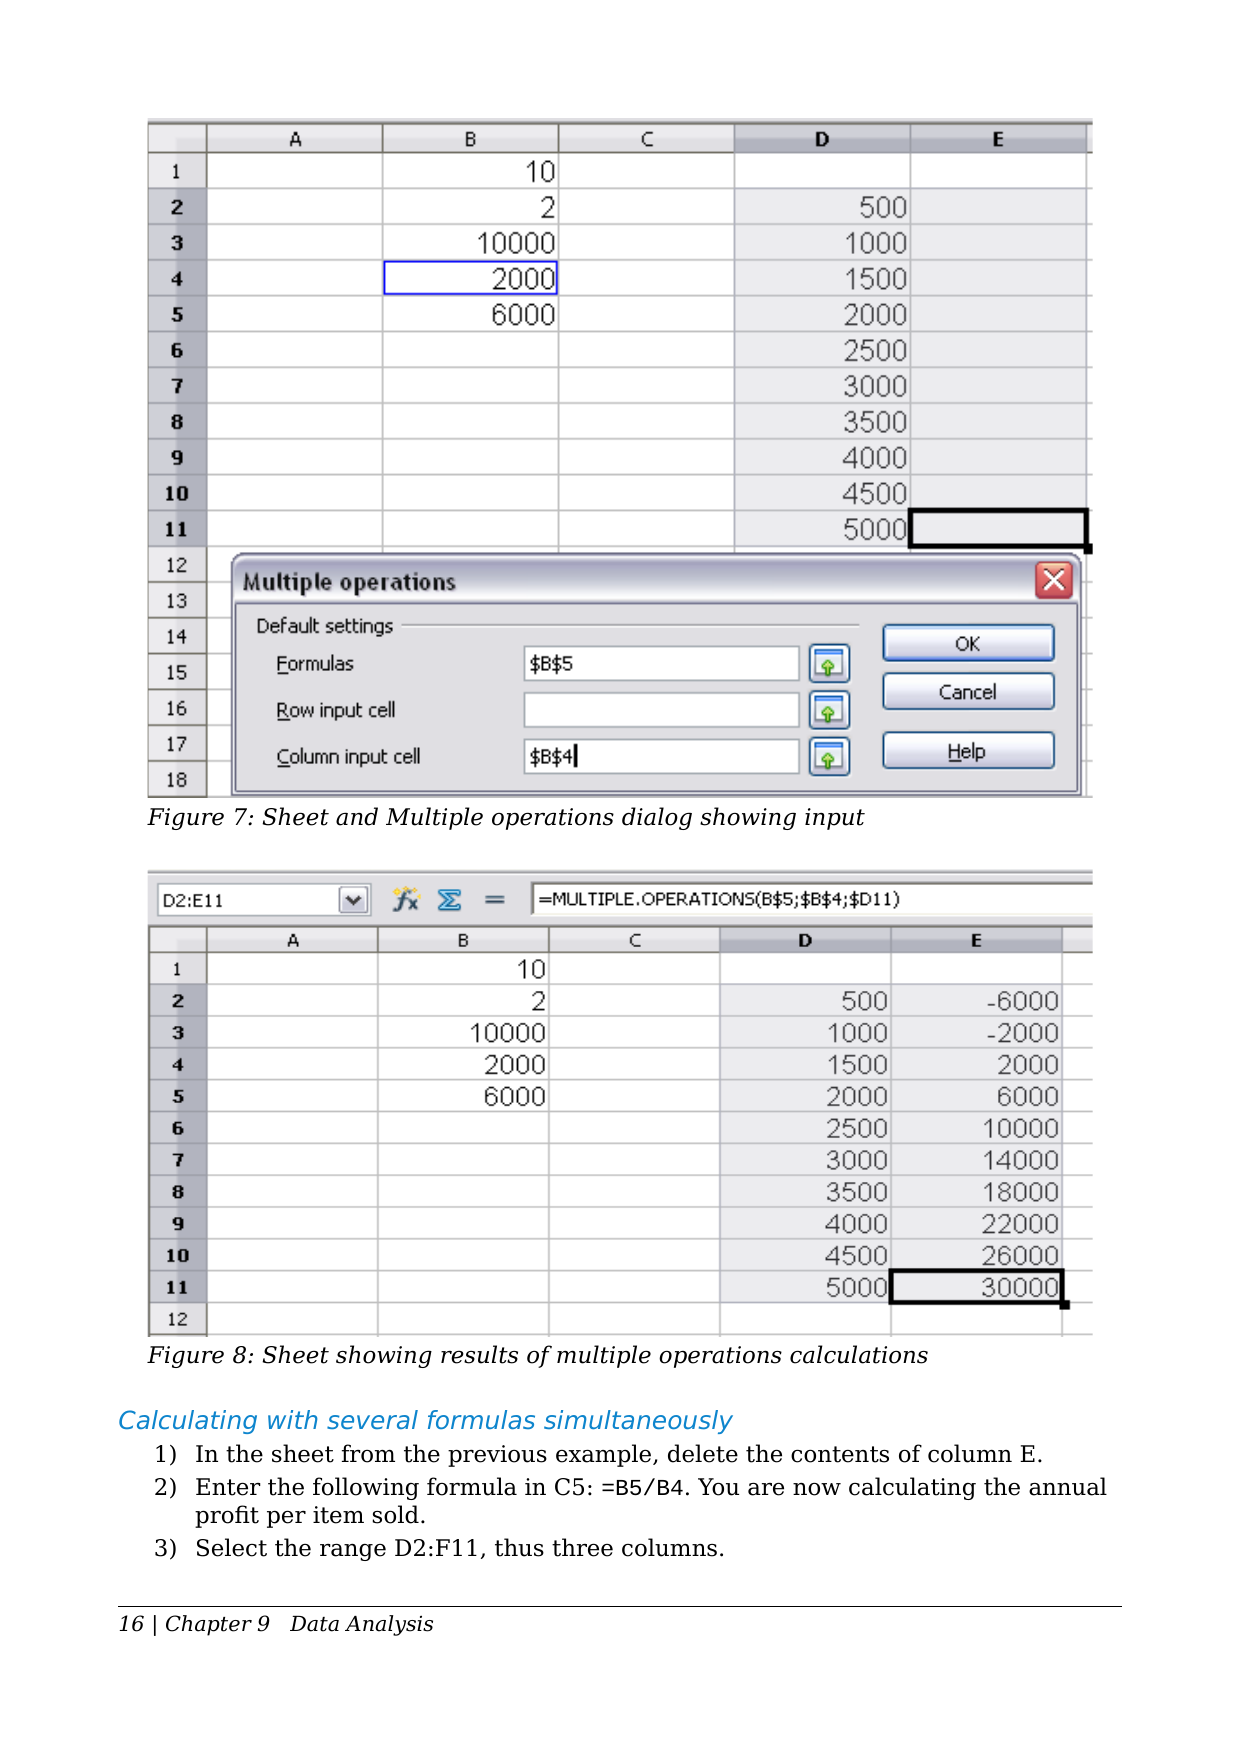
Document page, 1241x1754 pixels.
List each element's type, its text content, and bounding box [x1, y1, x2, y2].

picture [147, 118, 1093, 798]
subtitle Calculating with several formulas simultaneously [118, 1406, 1122, 1435]
picture [147, 869, 1093, 1337]
list Enter the following formula in C5: =B5/B4. You are now calculating the annual profit per item sold. [177, 1474, 1122, 1529]
list In the sheet from the previous example, delete the contents of column E. [177, 1441, 1122, 1468]
text Figure 7: Sheet and Multiple operations dialog showing input [148, 804, 1093, 831]
text Figure 8: Sheet showing results of multiple operations calculations [148, 1343, 1093, 1369]
list Select the range D2:F11, thus three columns. [177, 1535, 1122, 1562]
